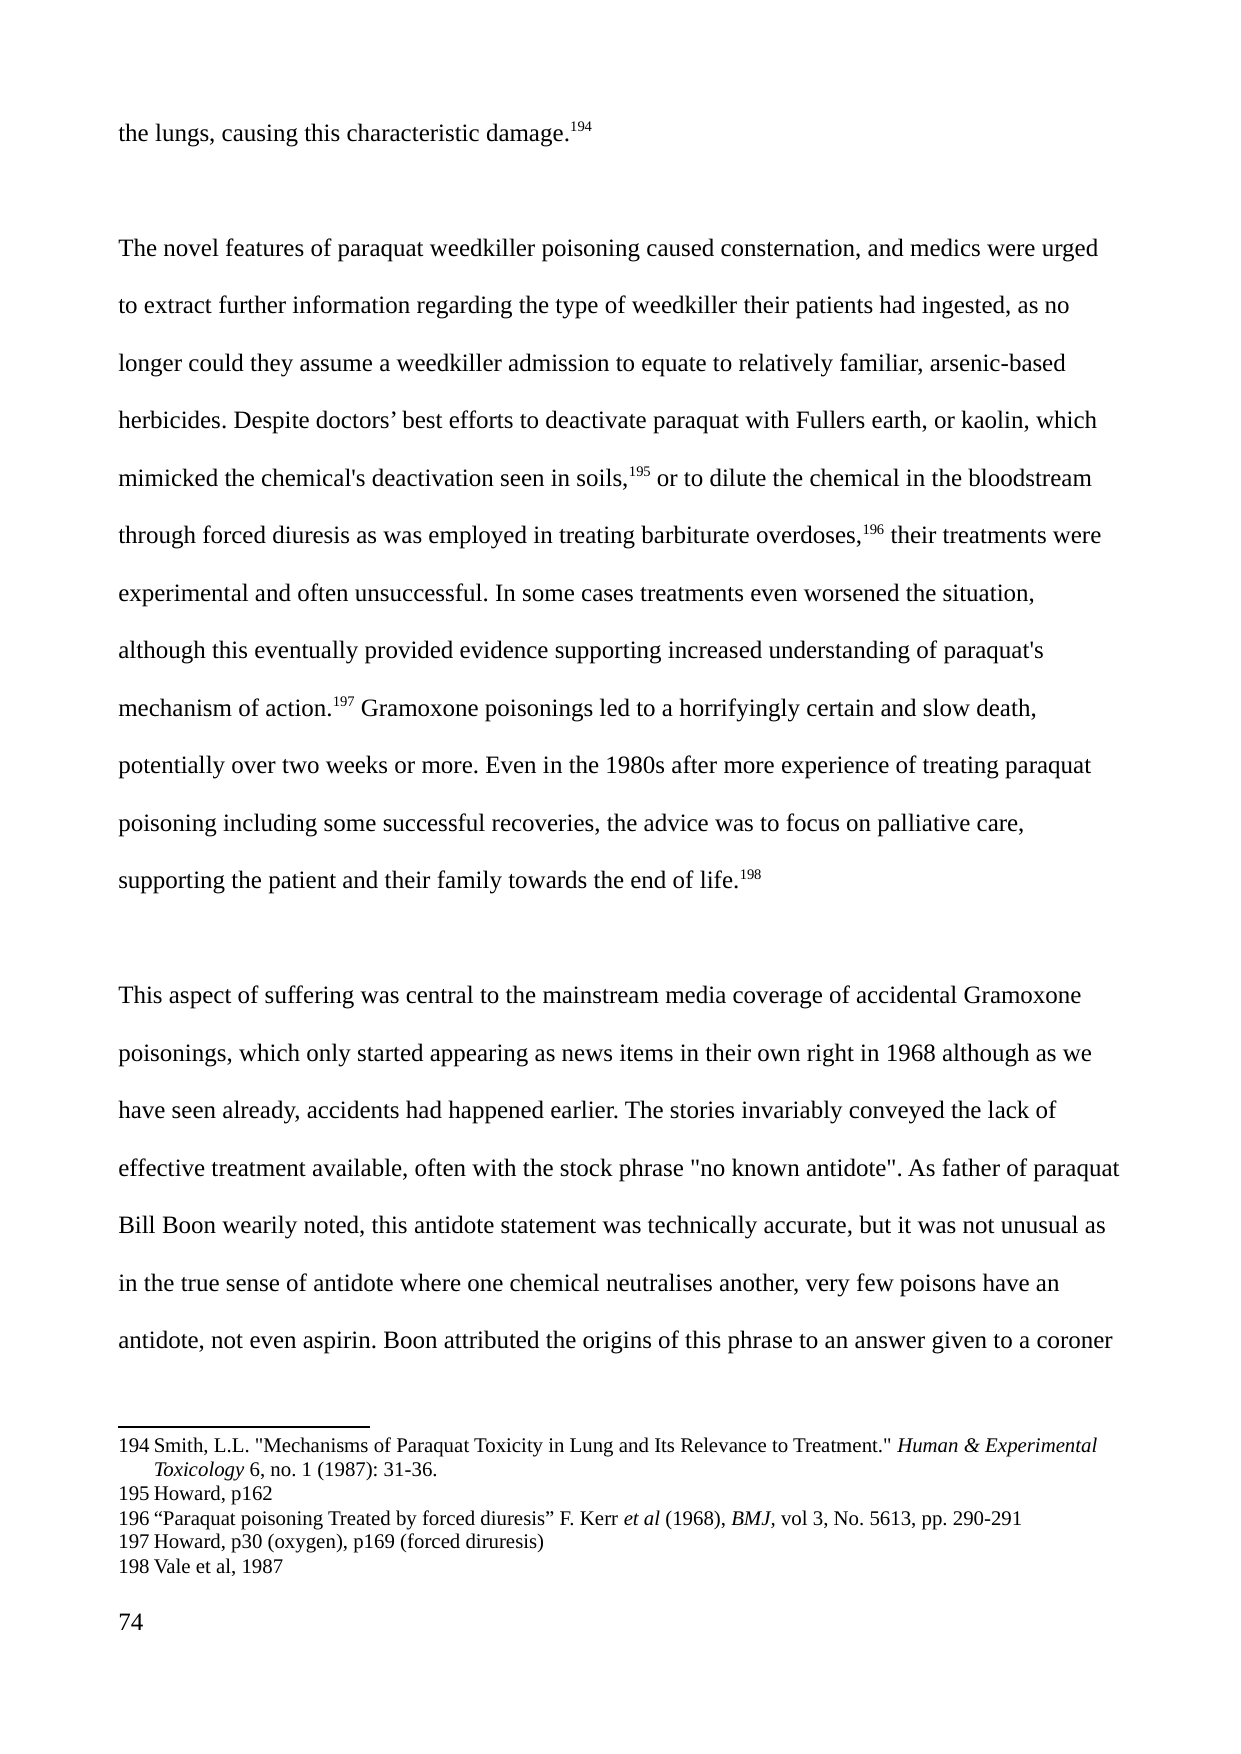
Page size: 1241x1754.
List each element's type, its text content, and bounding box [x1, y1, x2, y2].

text Vale et al, 1987 [118, 1553, 1122, 1578]
text “Paraquat poisoning Treated by forced diuresis” F. Kerr et al (1968), BMJ, vol 3, No. 5613, pp. 290-291 [118, 1505, 1122, 1529]
text This aspect of suffering was central to the mainstream media coverage of accidental Gramoxone poisonings, which only started appearing as news items in their own right in 1968 although as we have seen already, accidents had happened earlier. The stories invariably conveyed the lack of effective treatment available, often with the stock phrase "no known antidote". As father of paraquat Bill Boon wearily noted, this antidote statement was technically accurate, but it was not unusual as in the true sense of antidote where one chemical neutralises another, very few poisons have an antidote, not even aspirin. Boon attributed the origins of this phrase to an answer given to a coroner [118, 981, 1122, 1354]
text Howard, p162 [118, 1481, 1122, 1505]
text Smith, L.L. "Mechanisms of Paraquat Toxicity in Lung and Its Relevance to Treatment." Human & Experimental Toxicology 6, no. 1 (1987): 31-36. [118, 1433, 1122, 1481]
text the lungs, causing this characteristic damage. [118, 118, 1122, 147]
text Howard, p30 (oxygen), p169 (forced diruresis) [118, 1529, 1122, 1553]
text The novel features of paraquat weedkiller poisoning caused consternation, and medics were urged to extract further information regarding the type of weedkiller their patients had ingested, as no longer could they assume a weedkiller admission to equate to relatively familiar, arsenic-based herbicides. Despite doctors’ best efforts to deactivate paraquat with Fullers earth, or kaolin, which mimicked the chemical's deactivation seen in soils, or to dilute the chemical in the bloodstream through forced diuresis as was employed in treating barbiturate overdoses, their treatments were experimental and often unsuccessful. In some cases treatments even worsened the situation, although this eventually provided evidence supporting increased understanding of paraquat's mechanism of action. Gramoxone poisonings led to a horrifyingly certain and slow death, potentially over two weeks or more. Even in the 1980s after more experience of treating paraquat poisoning including some successful recoveries, the advice was to focus on palliative care, supporting the patient and their family towards the end of life. [118, 233, 1122, 894]
